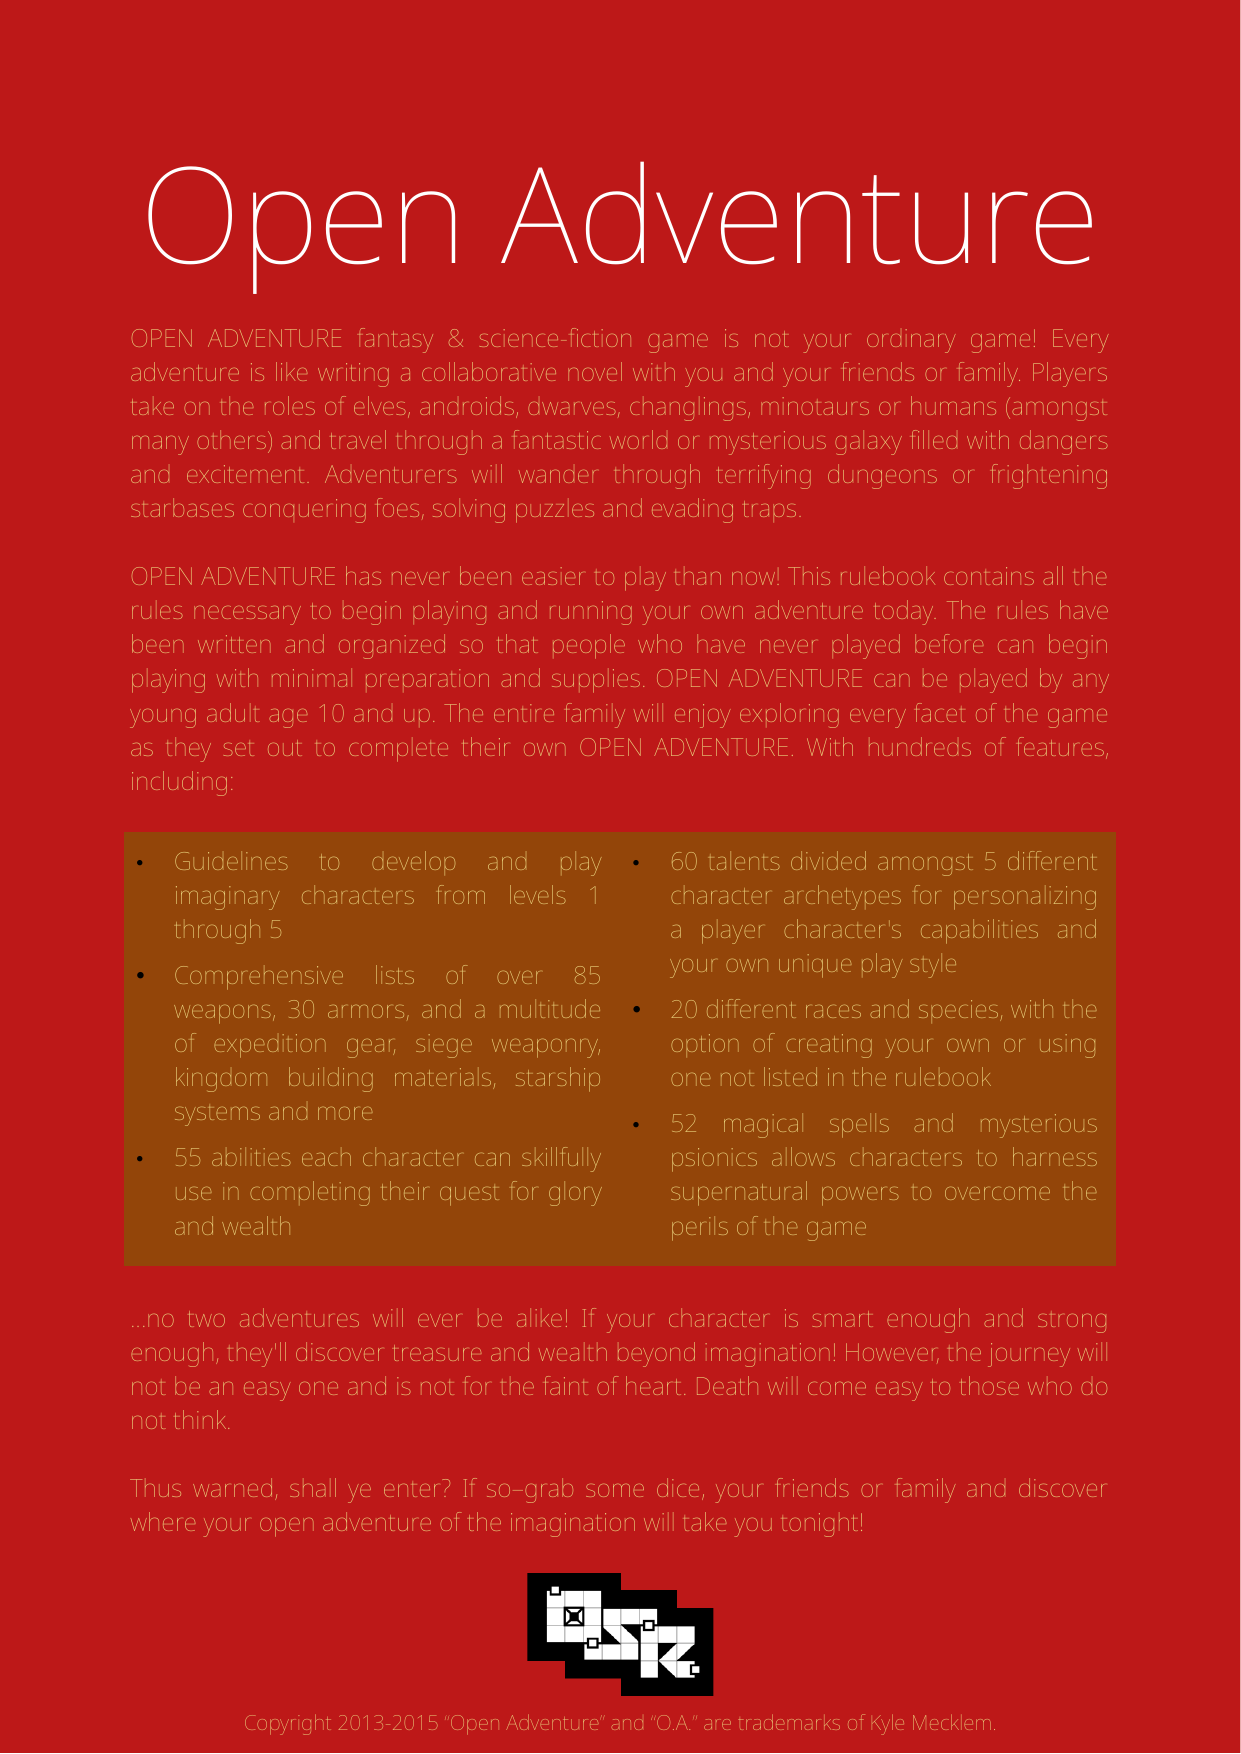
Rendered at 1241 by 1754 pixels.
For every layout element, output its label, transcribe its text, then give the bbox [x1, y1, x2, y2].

picture [527, 1573, 714, 1696]
table_header OPEN ADVENTURE fantasy & science-fiction game is not your ordinary game! Every adventure is like writing a collaborative novel with you and your friends or family. Players take on the roles of elves, androids, dwarves, changlings, minotaurs or humans (amongst many others) and travel through a fantastic world or mysterious galaxy filled with dangers and excitement. Adventurers will wander through terrifying dungeons or frightening starbases conquering foes, solving puzzles and evading traps. OPEN ADVENTURE has never been easier to play than now! This rulebook contains all the rules necessary to begin playing and running your own adventure today. The rules have been written and organized so that people who have never played before can begin playing with minimal preparation and supplies. OPEN ADVENTURE can be played by any young adult age 10 and up. The entire family will enjoy exploring every facet of the game as they set out to complete their own OPEN ADVENTURE. With hundreds of features, including: [124, 315, 1116, 803]
text Copyright 2013-2015 “Open Adventure” and “O.A.” are trademarks of Kyle Mecklem. [0, 1708, 1241, 1736]
table_header Guidelines to develop and play imaginary characters from levels 1 through 5 Comprehensive lists of over 85 weapons, 30 armors, and a multitude of expedition gear, siege weaponry, kingdom building materials, starship systems and more 55 abilities each character can skillfully use in completing their quest for glory and wealth 60 talents divided amongst 5 different character archetypes for personalizing a player character's capabilities and your own unique play style 20 different races and species, with the option of creating your own or using one not listed in the rulebook 52 magical spells and mysterious psionics allows characters to harness supernatural powers to overcome the perils of the game [124, 832, 1116, 1266]
table_header ...no two adventures will ever be alike! If your character is smart enough and strong enough, they'll discover treasure and wealth beyond imagination! However, the journey will not be an easy one and is not for the faint of heart. Death will come easy to those who do not think. Thus warned, shall ye enter? If so–grab some dice, your friends or family and discover where your open adventure of the imagination will take you tonight! [124, 1295, 1116, 1544]
text Open Adventure [0, 121, 1241, 303]
